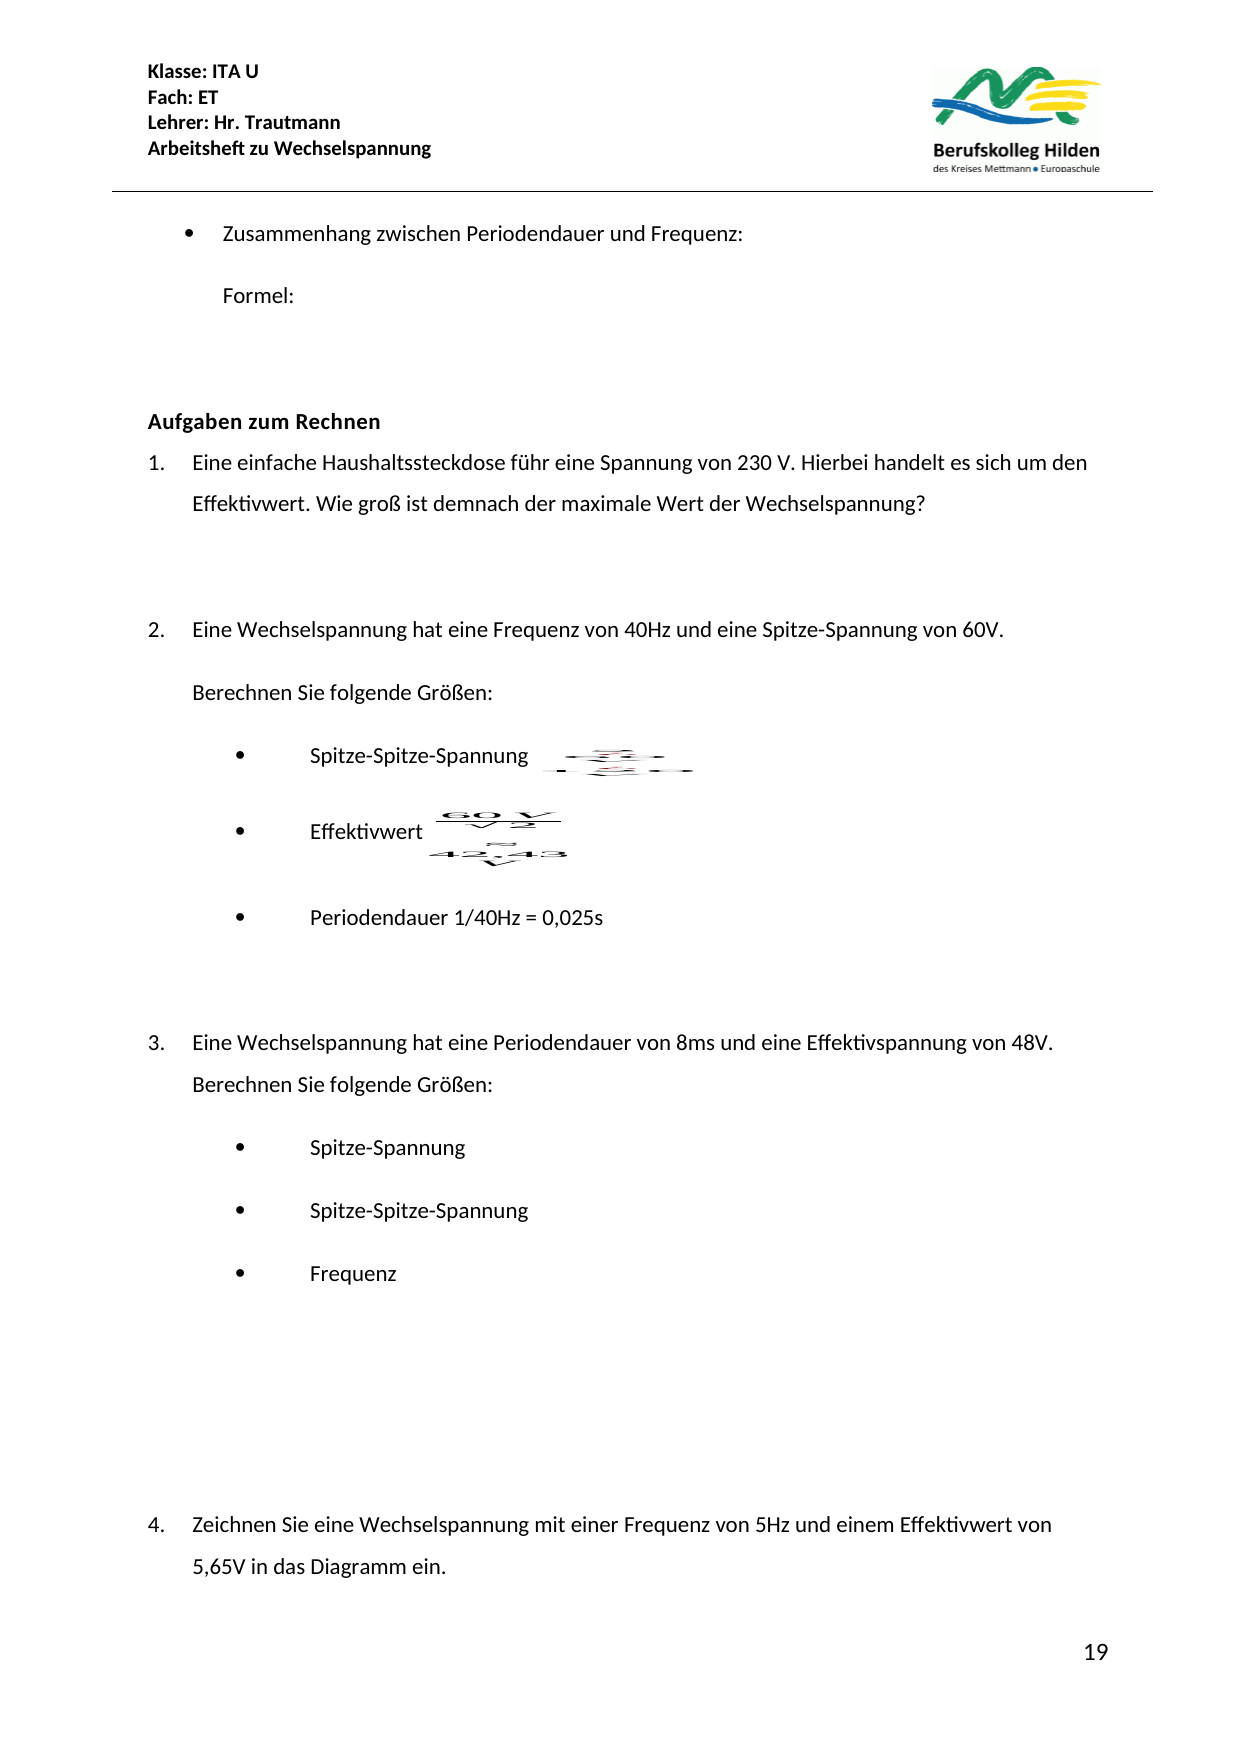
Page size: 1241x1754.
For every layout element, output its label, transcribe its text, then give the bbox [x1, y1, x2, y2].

list Spitze-Spitze-Spannung [236, 1196, 1108, 1224]
list Frequenz [236, 1259, 1108, 1287]
list Berechnen Sie folgende Größen: [192, 678, 1108, 706]
list Eine einfache Haushaltssteckdose führ eine Spannung von 230 V. Hierbei handelt es sich um den Effektivwert. Wie groß ist demnach der maximale Wert der Wechselspannung? [148, 448, 1108, 518]
list Formel: [223, 281, 1108, 309]
list Zusammenhang zwischen Periodendauer und Frequenz: [185, 219, 1108, 247]
text Aufgaben zum Rechnen [148, 407, 1108, 435]
list Zeichnen Sie eine Wechselspannung mit einer Frequenz von 5Hz und einem Effektivwert von 5,65V in das Diagramm ein. [148, 1510, 1108, 1580]
list Eine Wechselspannung hat eine Periodendauer von 8ms und eine Effektivspannung von 48V. Berechnen Sie folgende Größen: [148, 1028, 1108, 1098]
list Periodendauer 1/40Hz = 0,025s [236, 903, 1108, 931]
list Spitze-Spannung [236, 1133, 1108, 1161]
list Effektivwert [236, 812, 1108, 868]
list Spitze-Spitze-Spannung [236, 741, 1108, 777]
list Eine Wechselspannung hat eine Frequenz von 40Hz und eine Spitze-Spannung von 60V. [148, 615, 1108, 643]
